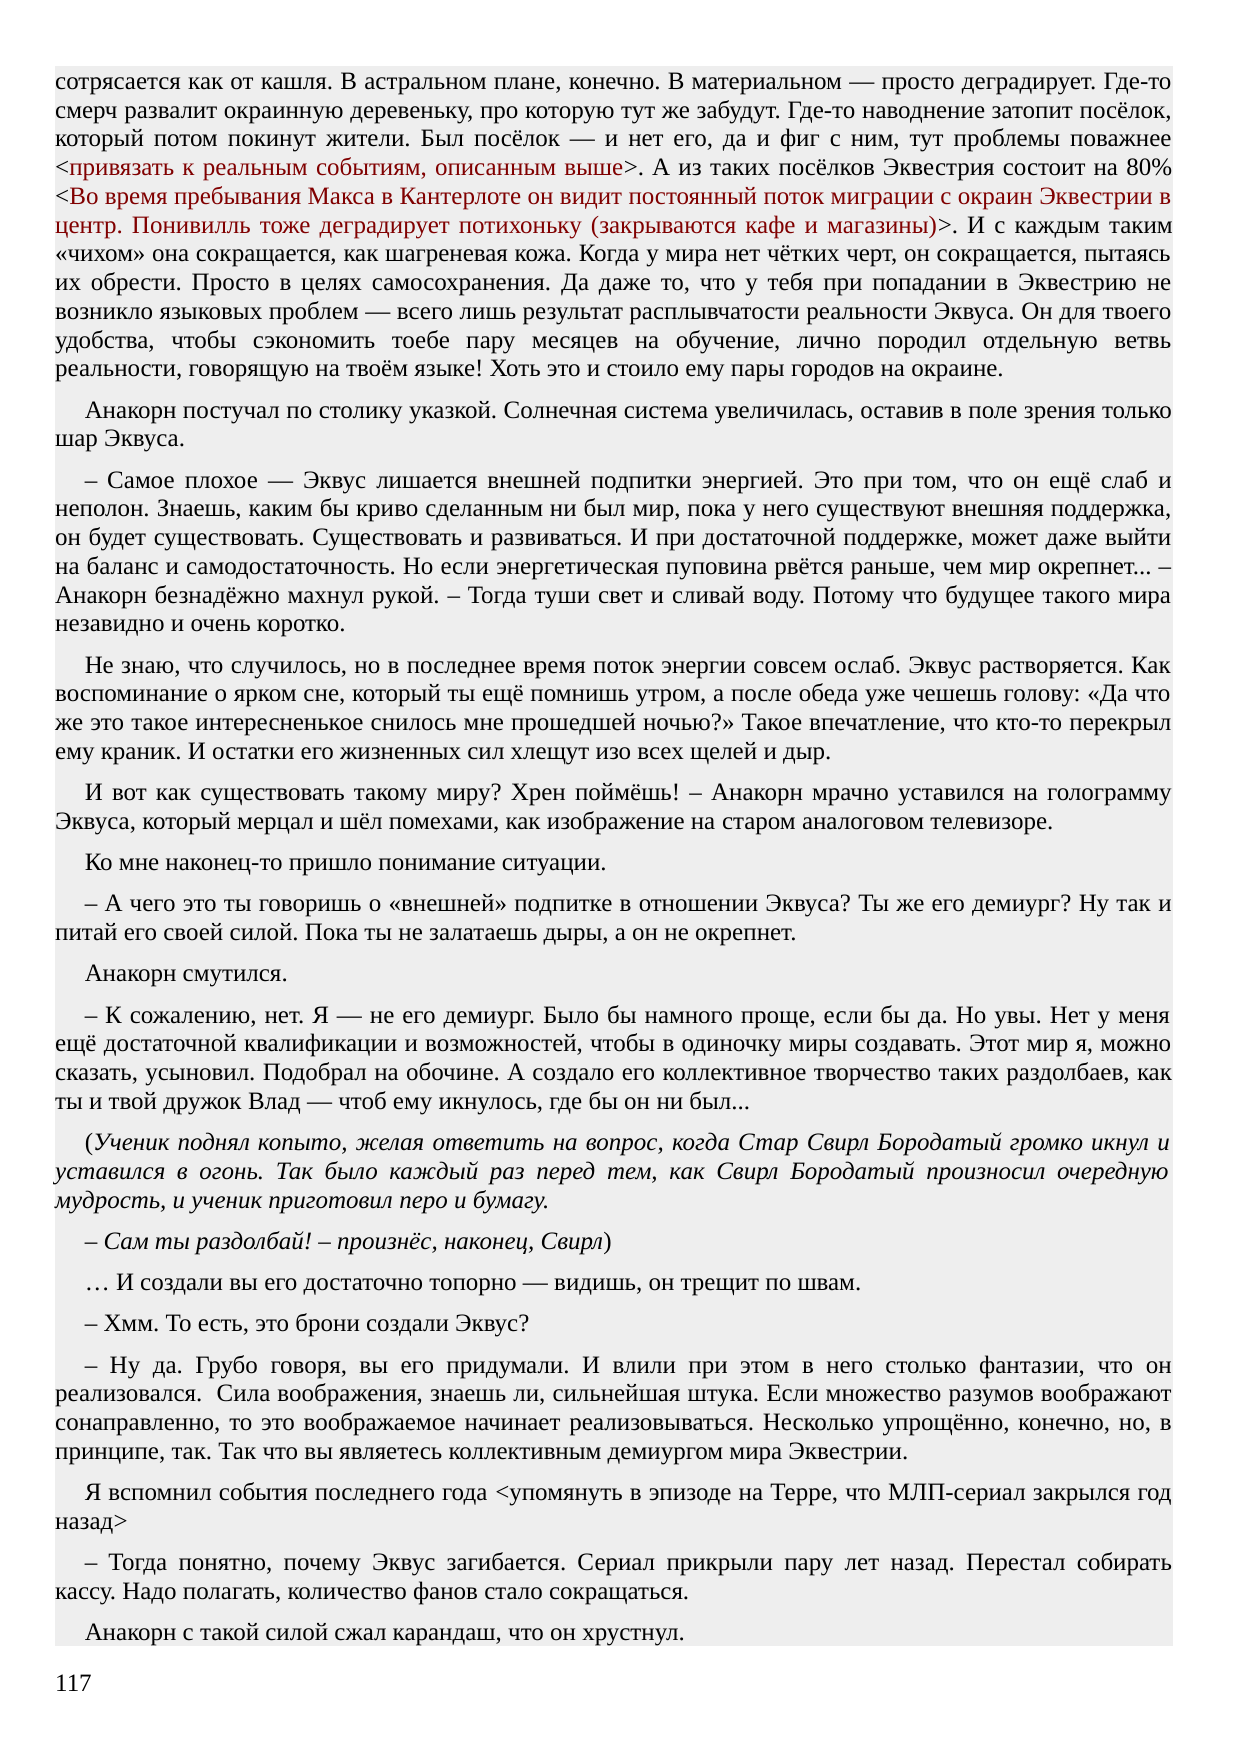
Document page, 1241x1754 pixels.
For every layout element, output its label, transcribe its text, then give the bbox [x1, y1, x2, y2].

text – Ну да. Грубо говоря, вы его придумали. И влили при этом в него столько фантазии, что он реализовался. Сила воображения, знаешь ли, сильнейшая штука. Если множество разумов воображают сонаправленно, то это воображаемое начинает реализовываться. Несколько упрощённо, конечно, но, в принципе, так. Так что вы являетесь коллективным демиургом мира Эквестрии. [55, 1350, 1173, 1465]
text Анакорн с такой силой сжал карандаш, что он хрустнул. [55, 1617, 1173, 1646]
text Ко мне наконец-то пришло понимание ситуации. [55, 847, 1173, 876]
text Анакорн постучал по столику указкой. Солнечная система увеличилась, оставив в поле зрения только шар Эквуса. [55, 395, 1173, 452]
text – Самое плохое — Эквус лишается внешней подпитки энергией. Это при том, что он ещё слаб и неполон. Знаешь, каким бы криво сделанным ни был мир, пока у него существуют внешняя поддержка, он будет существовать. Существовать и развиваться. И при достаточной поддержке, может даже выйти на баланс и самодостаточность. Но если энергетическая пуповина рвётся раньше, чем мир окрепнет... – Анакорн безнадёжно махнул рукой. – Тогда туши свет и сливай воду. Потому что будущее такого мира незавидно и очень коротко. [55, 465, 1173, 637]
text Не знаю, что случилось, но в последнее время поток энергии совсем ослаб. Эквус растворяется. Как воспоминание о ярком сне, который ты ещё помнишь утром, а после обеда уже чешешь голову: «Да что же это такое интересненькое снилось мне прошедшей ночью?» Такое впечатление, что кто-то перекрыл ему краник. И остатки его жизненных сил хлещут изо всех щелей и дыр. [55, 650, 1173, 765]
text – Сам ты раздолбай! – произнёс, наконец, Свирл) [55, 1226, 1173, 1255]
text И вот как существовать такому миру? Хрен поймёшь! – Анакорн мрачно уставился на голограмму Эквуса, который мерцал и шёл помехами, как изображение на старом аналоговом телевизоре. [55, 777, 1173, 835]
text … И создали вы его достаточно топорно — видишь, он трещит по швам. [55, 1267, 1173, 1296]
text (Ученик поднял копыто, желая ответить на вопрос, когда Стар Свирл Бородатый громко икнул и уставился в огонь. Так было каждый раз перед тем, как Свирл Бородатый произносил очередную мудрость, и ученик приготовил перо и бумагу. [55, 1127, 1173, 1213]
text – Хмм. То есть, это брони создали Эквус? [55, 1308, 1173, 1337]
text Анакорн смутился. [55, 958, 1173, 987]
text – К сожалению, нет. Я — не его демиург. Было бы намного проще, если бы да. Но увы. Нет у меня ещё достаточной квалификации и возможностей, чтобы в одиночку миры создавать. Этот мир я, можно сказать, усыновил. Подобрал на обочине. А создало его коллективное творчество таких раздолбаев, как ты и твой дружок Влад — чтоб ему икнулось, где бы он ни был... [55, 1000, 1173, 1115]
text сотрясается как от кашля. В астральном плане, конечно. В материальном — просто деградирует. Где-то смерч развалит окраинную деревеньку, про которую тут же забудут. Где-то наводнение затопит посёлок, который потом покинут жители. Был посёлок — и нет его, да и фиг с ним, тут проблемы поважнее <привязать к реальным событиям, описанным выше>. А из таких посёлков Эквестрия состоит на 80% <Во время пребывания Макса в Кантерлоте он видит постоянный поток миграции с окраин Эквестрии в центр. Понивилль тоже деградирует потихоньку (закрываются кафе и магазины)>. И с каждым таким «чихом» она сокращается, как шагреневая кожа. Когда у мира нет чётких черт, он сокращается, пытаясь их обрести. Просто в целях самосохранения. Да даже то, что у тебя при попадании в Эквестрию не возникло языковых проблем — всего лишь результат расплывчатости реальности Эквуса. Он для твоего удобства, чтобы сэкономить тоебе пару месяцев на обучение, лично породил отдельную ветвь реальности, говорящую на твоём языке! Хоть это и стоило ему пары городов на окраине. [55, 66, 1173, 382]
text Я вспомнил события последнего года <упомянуть в эпизоде на Терре, что МЛП-сериал закрылся год назад> [55, 1477, 1173, 1535]
text – А чего это ты говоришь о «внешней» подпитке в отношении Эквуса? Ты же его демиург? Ну так и питай его своей силой. Пока ты не залатаешь дыры, а он не окрепнет. [55, 888, 1173, 946]
text – Тогда понятно, почему Эквус загибается. Сериал прикрыли пару лет назад. Перестал собирать кассу. Надо полагать, количество фанов стало сокращаться. [55, 1547, 1173, 1605]
